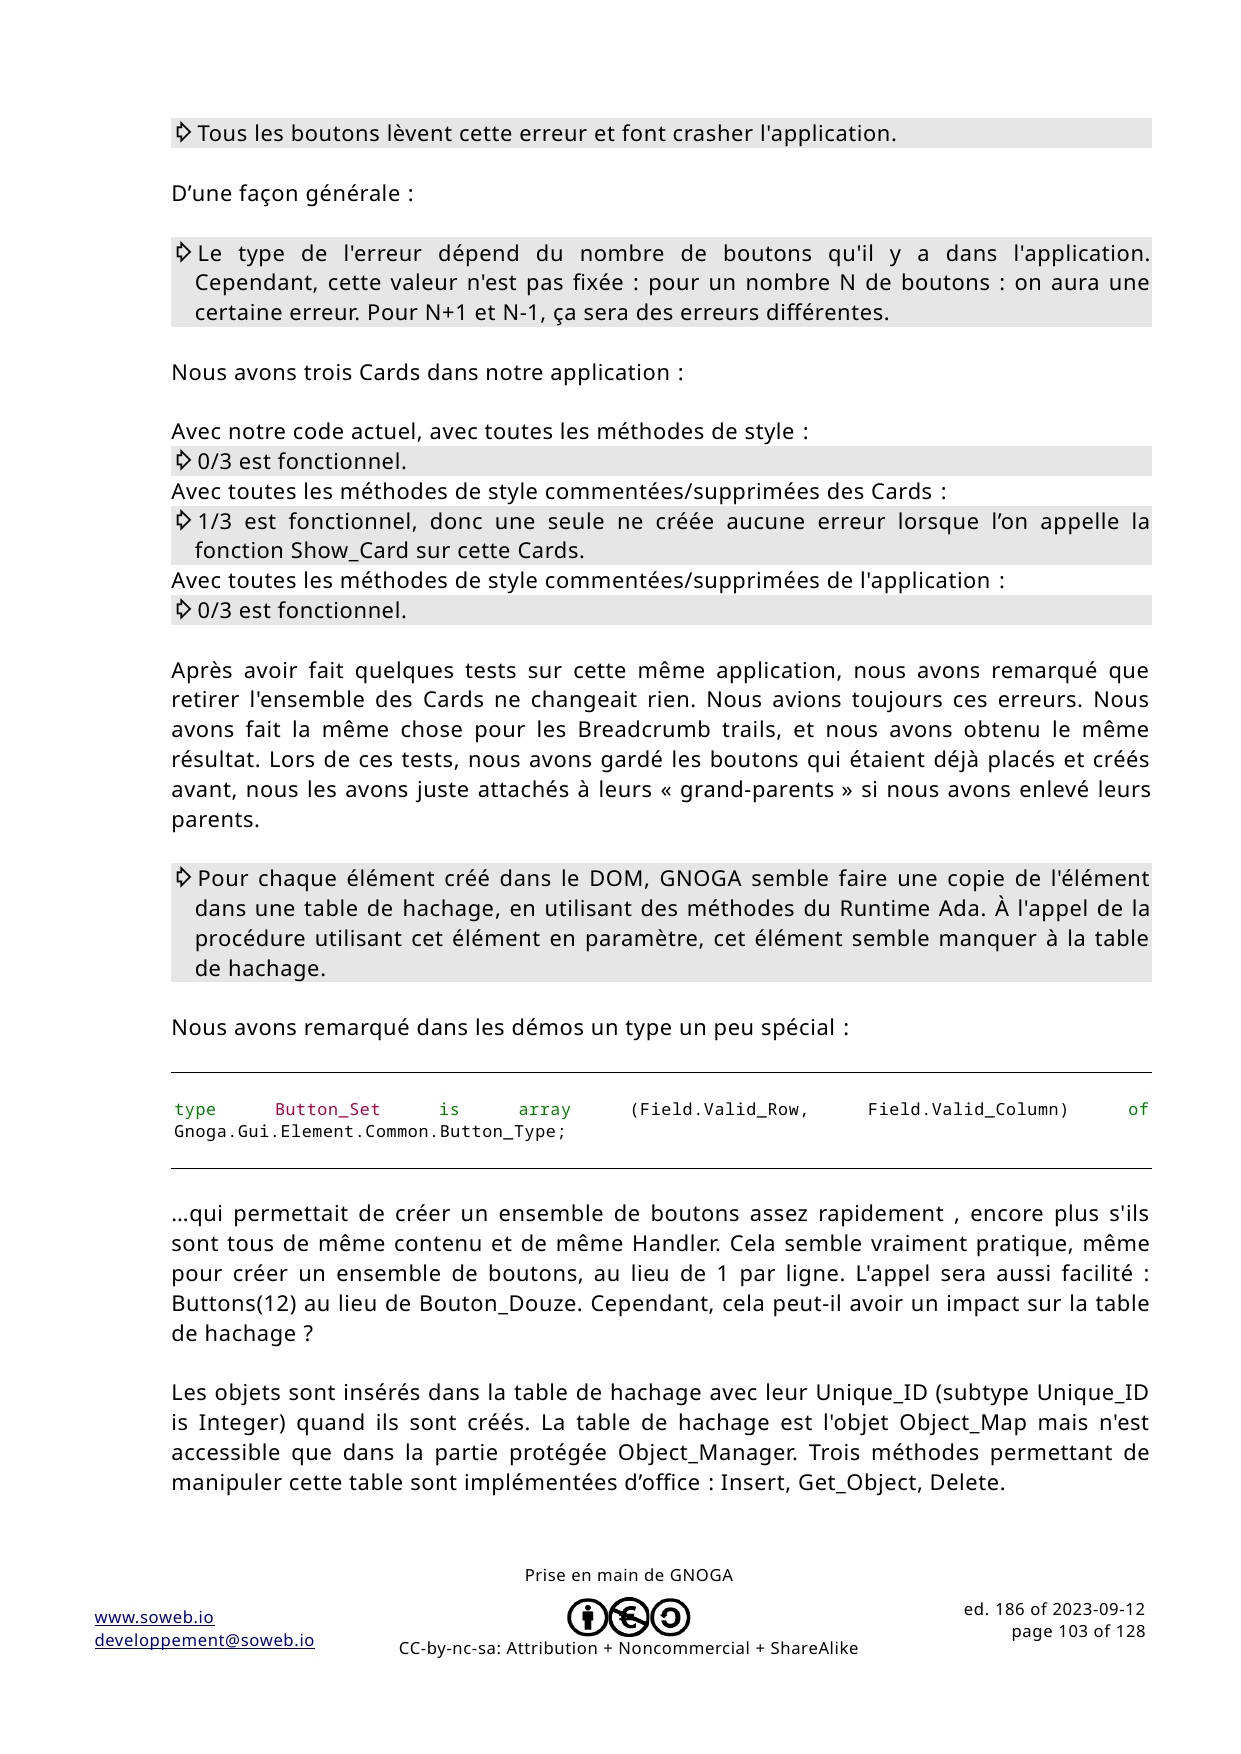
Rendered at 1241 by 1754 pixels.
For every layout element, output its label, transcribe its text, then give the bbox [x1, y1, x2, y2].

text …qui permettait de créer un ensemble de boutons assez rapidement , encore plus s'ils sont tous de même contenu et de même Handler. Cela semble vraiment pratique, même pour créer un ensemble de boutons, au lieu de 1 par ligne. L'appel sera aussi facilité : Buttons(12) au lieu de Bouton_Douze. Cependant, cela peut-il avoir un impact sur la table de hachage ? [171, 1198, 1152, 1347]
text Avec notre code actuel, avec toutes les méthodes de style : [171, 416, 1152, 446]
text Nous avons trois Cards dans notre application : [171, 357, 1152, 386]
list Pour chaque élément créé dans le DOM, GNOGA semble faire une copie de l'élément dans une table de hachage, en utilisant des méthodes du Runtime Ada. À l'appel de la procédure utilisant cet élément en paramètre, cet élément semble manquer à la table de hachage. [171, 863, 1152, 982]
list Tous les boutons lèvent cette erreur et font crasher l'application. [171, 118, 1152, 148]
text Les objets sont insérés dans la table de hachage avec leur Unique_ID (subtype Unique_ID is Integer) quand ils sont créés. La table de hachage est l'objet Object_Map mais n'est accessible que dans la partie protégée Object_Manager. Trois méthodes permettant de manipuler cette table sont implémentées d’office : Insert, Get_Object, Delete. [171, 1377, 1152, 1496]
text Après avoir fait quelques tests sur cette même application, nous avons remarqué que retirer l'ensemble des Cards ne changeait rien. Nous avions toujours ces erreurs. Nous avons fait la même chose pour les Breadcrumb trails, et nous avons obtenu le même résultat. Lors de ces tests, nous avons gardé les boutons qui étaient déjà placés et créés avant, nous les avons juste attachés à leurs « grand-parents » si nous avons enlevé leurs parents. [171, 654, 1152, 833]
list type Button_Set is array (Field.Valid_Row, Field.Valid_Column) of Gnoga.Gui.Element.Common.Button_Type; [171, 1094, 1152, 1168]
text Avec toutes les méthodes de style commentées/supprimées de l'application : [171, 565, 1152, 595]
list 1/3 est fonctionnel, donc une seule ne créée aucune erreur lorsque l’on appelle la fonction Show_Card sur cette Cards. [171, 506, 1152, 565]
text Avec toutes les méthodes de style commentées/supprimées des Cards : [171, 476, 1152, 506]
text Nous avons remarqué dans les démos un type un peu spécial : [171, 1012, 1152, 1042]
list Le type de l'erreur dépend du nombre de boutons qu'il y a dans l'application. Cependant, cette valeur n'est pas fixée : pour un nombre N de boutons : on aura une certaine erreur. Pour N+1 et N-1, ça sera des erreurs différentes. [171, 237, 1152, 327]
list 0/3 est fonctionnel. [171, 446, 1152, 476]
text D’une façon générale : [171, 178, 1152, 208]
list 0/3 est fonctionnel. [171, 595, 1152, 625]
picture [566, 1597, 691, 1637]
